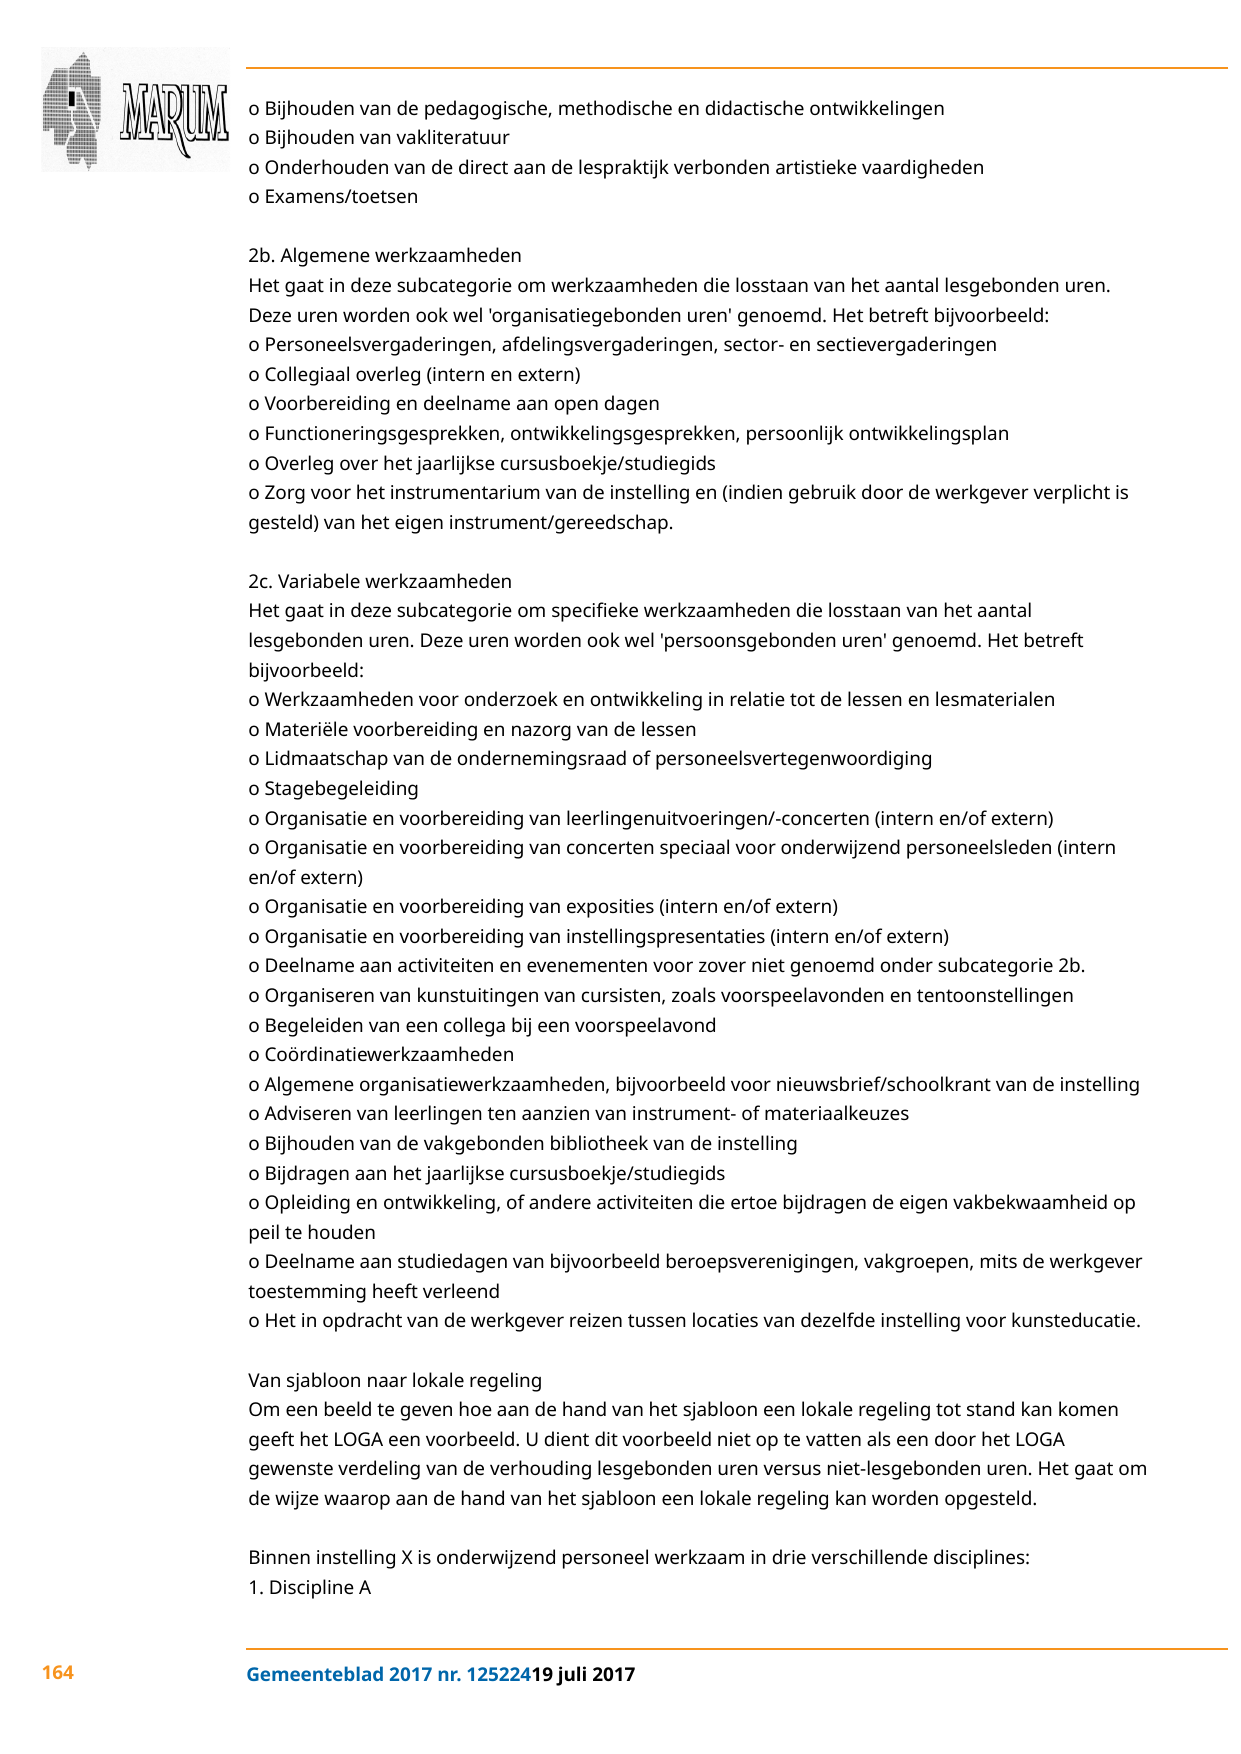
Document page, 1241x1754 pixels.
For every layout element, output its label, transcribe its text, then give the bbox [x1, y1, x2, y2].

text o Organisatie en voorbereiding van concerten speciaal voor onderwijzend personeelsleden (intern en/of extern) [248, 834, 1152, 890]
text o Lidmaatschap van de ondernemingsraad of personeelsvertegenwoordiging [248, 746, 1152, 771]
text o Zorg voor het instrumentarium van de instelling en (indien gebruik door de werkgever verplicht is gesteld) van het eigen instrument/gereedschap. [248, 479, 1152, 535]
text o Adviseren van leerlingen ten aanzien van instrument- of materiaalkeuzes [248, 1101, 1152, 1126]
text Van sjabloon naar lokale regeling [248, 1367, 1152, 1393]
text Om een beeld te geven hoe aan de hand van het sjabloon een lokale regeling tot stand kan komen geeft het LOGA een voorbeeld. U dient dit voorbeeld niet op te vatten als een door het LOGA gewenste verdeling van de verhouding lesgebonden uren versus niet-lesgebonden uren. Het gaat om de wijze waarop aan de hand van het sjabloon een lokale regeling kan worden opgesteld. [248, 1396, 1152, 1511]
text o Bijhouden van vakliteratuur [248, 124, 1152, 150]
text o Deelname aan activiteiten en evenementen voor zover niet genoemd onder subcategorie 2b. [248, 953, 1152, 978]
text 2b. Algemene werkzaamheden [248, 243, 1152, 268]
text o Functioneringsgesprekken, ontwikkelingsgesprekken, persoonlijk ontwikkelingsplan [248, 420, 1152, 446]
text o Bijdragen aan het jaarlijkse cursusboekje/studiegids [248, 1160, 1152, 1186]
text o Begeleiden van een collega bij een voorspeelavond [248, 1012, 1152, 1038]
text 2c. Variabele werkzaamheden [248, 568, 1152, 594]
text o Overleg over het jaarlijkse cursusboekje/studiegids [248, 450, 1152, 476]
text o Deelname aan studiedagen van bijvoorbeeld beroepsverenigingen, vakgroepen, mits de werkgever toestemming heeft verleend [248, 1248, 1152, 1304]
text o Bijhouden van de vakgebonden bibliotheek van de instelling [248, 1130, 1152, 1156]
text Het gaat in deze subcategorie om specifieke werkzaamheden die losstaan van het aantal lesgebonden uren. Deze uren worden ook wel 'persoonsgebonden uren' genoemd. Het betreft bijvoorbeeld: [248, 598, 1152, 683]
text o Werkzaamheden voor onderzoek en ontwikkeling in relatie tot de lessen en lesmaterialen [248, 686, 1152, 712]
text o Voorbereiding en deelname aan open dagen [248, 391, 1152, 416]
text o Coördinatiewerkzaamheden [248, 1041, 1152, 1067]
text o Organiseren van kunstuitingen van cursisten, zoals voorspeelavonden en tentoonstellingen [248, 982, 1152, 1008]
text o Materiële voorbereiding en nazorg van de lessen [248, 716, 1152, 742]
text o Opleiding en ontwikkeling, of andere activiteiten die ertoe bijdragen de eigen vakbekwaamheid op peil te houden [248, 1189, 1152, 1245]
text o Collegiaal overleg (intern en extern) [248, 361, 1152, 387]
text o Bijhouden van de pedagogische, methodische en didactische ontwikkelingen [248, 95, 1152, 121]
text o Stagebegeleiding [248, 775, 1152, 801]
text Het gaat in deze subcategorie om werkzaamheden die losstaan van het aantal lesgebonden uren. Deze uren worden ook wel 'organisatiegebonden uren' genoemd. Het betreft bijvoorbeeld: [248, 272, 1152, 328]
text 1. Discipline A [248, 1574, 1152, 1600]
text o Algemene organisatiewerkzaamheden, bijvoorbeeld voor nieuwsbrief/schoolkrant van de instelling [248, 1071, 1152, 1097]
text o Onderhouden van de direct aan de lespraktijk verbonden artistieke vaardigheden [248, 154, 1152, 180]
picture [41, 47, 231, 172]
text o Organisatie en voorbereiding van leerlingenuitvoeringen/-concerten (intern en/of extern) [248, 805, 1152, 831]
text o Examens/toetsen [248, 183, 1152, 209]
text o Organisatie en voorbereiding van instellingspresentaties (intern en/of extern) [248, 923, 1152, 949]
text o Organisatie en voorbereiding van exposities (intern en/of extern) [248, 893, 1152, 919]
text Binnen instelling X is onderwijzend personeel werkzaam in drie verschillende disciplines: [248, 1544, 1152, 1570]
text o Het in opdracht van de werkgever reizen tussen locaties van dezelfde instelling voor kunsteducatie. [248, 1308, 1152, 1333]
text o Personeelsvergaderingen, afdelingsvergaderingen, sector- en sectievergaderingen [248, 331, 1152, 357]
